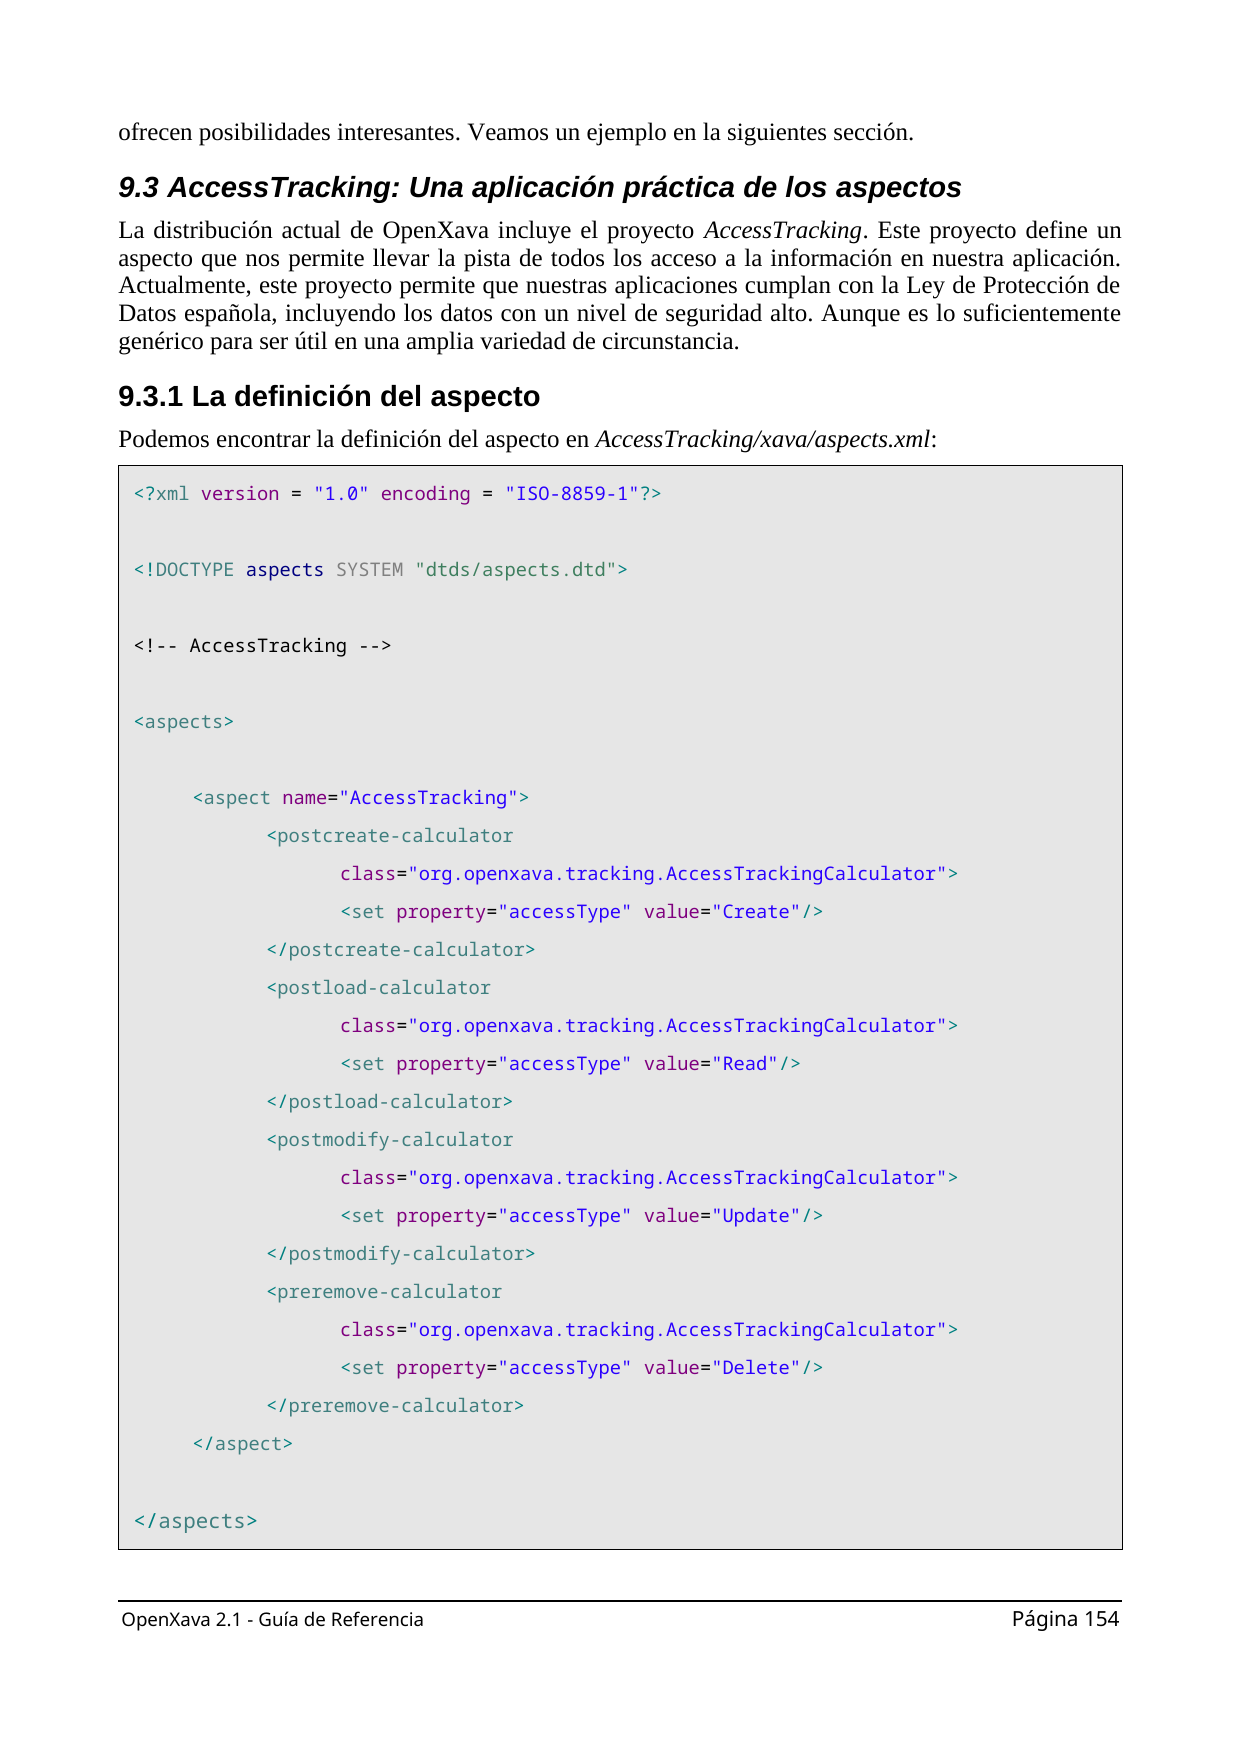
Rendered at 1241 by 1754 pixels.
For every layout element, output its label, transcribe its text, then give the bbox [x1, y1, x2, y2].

text </postcreate-calculator> [119, 921, 1122, 959]
text <preremove-calculator [119, 1263, 1122, 1301]
text <postcreate-calculator [119, 807, 1122, 845]
text ofrecen posibilidades interesantes. Veamos un ejemplo en la siguientes sección. [118, 118, 1122, 146]
subtitle La definición del aspecto [118, 379, 1122, 412]
text class="org.openxava.tracking.AccessTrackingCalculator"> [119, 845, 1122, 883]
text class="org.openxava.tracking.AccessTrackingCalculator"> [119, 1149, 1122, 1187]
text <!DOCTYPE aspects SYSTEM "dtds/aspects.dtd"> [119, 541, 1122, 579]
text <aspect name="AccessTracking"> [119, 769, 1122, 807]
text <set property="accessType" value="Read"/> [119, 1035, 1122, 1073]
text class="org.openxava.tracking.AccessTrackingCalculator"> [119, 1301, 1122, 1339]
text </postmodify-calculator> [119, 1225, 1122, 1263]
text <set property="accessType" value="Create"/> [119, 883, 1122, 921]
text <postload-calculator [119, 959, 1122, 997]
text <set property="accessType" value="Update"/> [119, 1187, 1122, 1225]
subtitle AccessTracking: Una aplicación práctica de los aspectos [118, 171, 1122, 203]
text <!-- AccessTracking --> [119, 617, 1122, 655]
text <?xml version = "1.0" encoding = "ISO-8859-1"?> [119, 466, 1122, 503]
text </preremove-calculator> [119, 1377, 1122, 1416]
text </aspects> [119, 1492, 1122, 1549]
text Podemos encontrar la definición del aspecto en AccessTracking/xava/aspects.xml: [118, 425, 1122, 452]
text <aspects> [119, 693, 1122, 731]
text class="org.openxava.tracking.AccessTrackingCalculator"> [119, 997, 1122, 1035]
text <postmodify-calculator [119, 1111, 1122, 1149]
text </aspect> [119, 1416, 1122, 1453]
text </postload-calculator> [119, 1073, 1122, 1111]
text La distribución actual de OpenXava incluye el proyecto AccessTracking. Este proyecto define un aspecto que nos permite llevar la pista de todos los acceso a la información en nuestra aplicación. Actualmente, este proyecto permite que nuestras aplicaciones cumplan con la Ley de Protección de Datos española, incluyendo los datos con un nivel de seguridad alto. Aunque es lo suficientemente genérico para ser útil en una amplia variedad de circunstancia. [118, 216, 1122, 354]
text <set property="accessType" value="Delete"/> [119, 1339, 1122, 1377]
